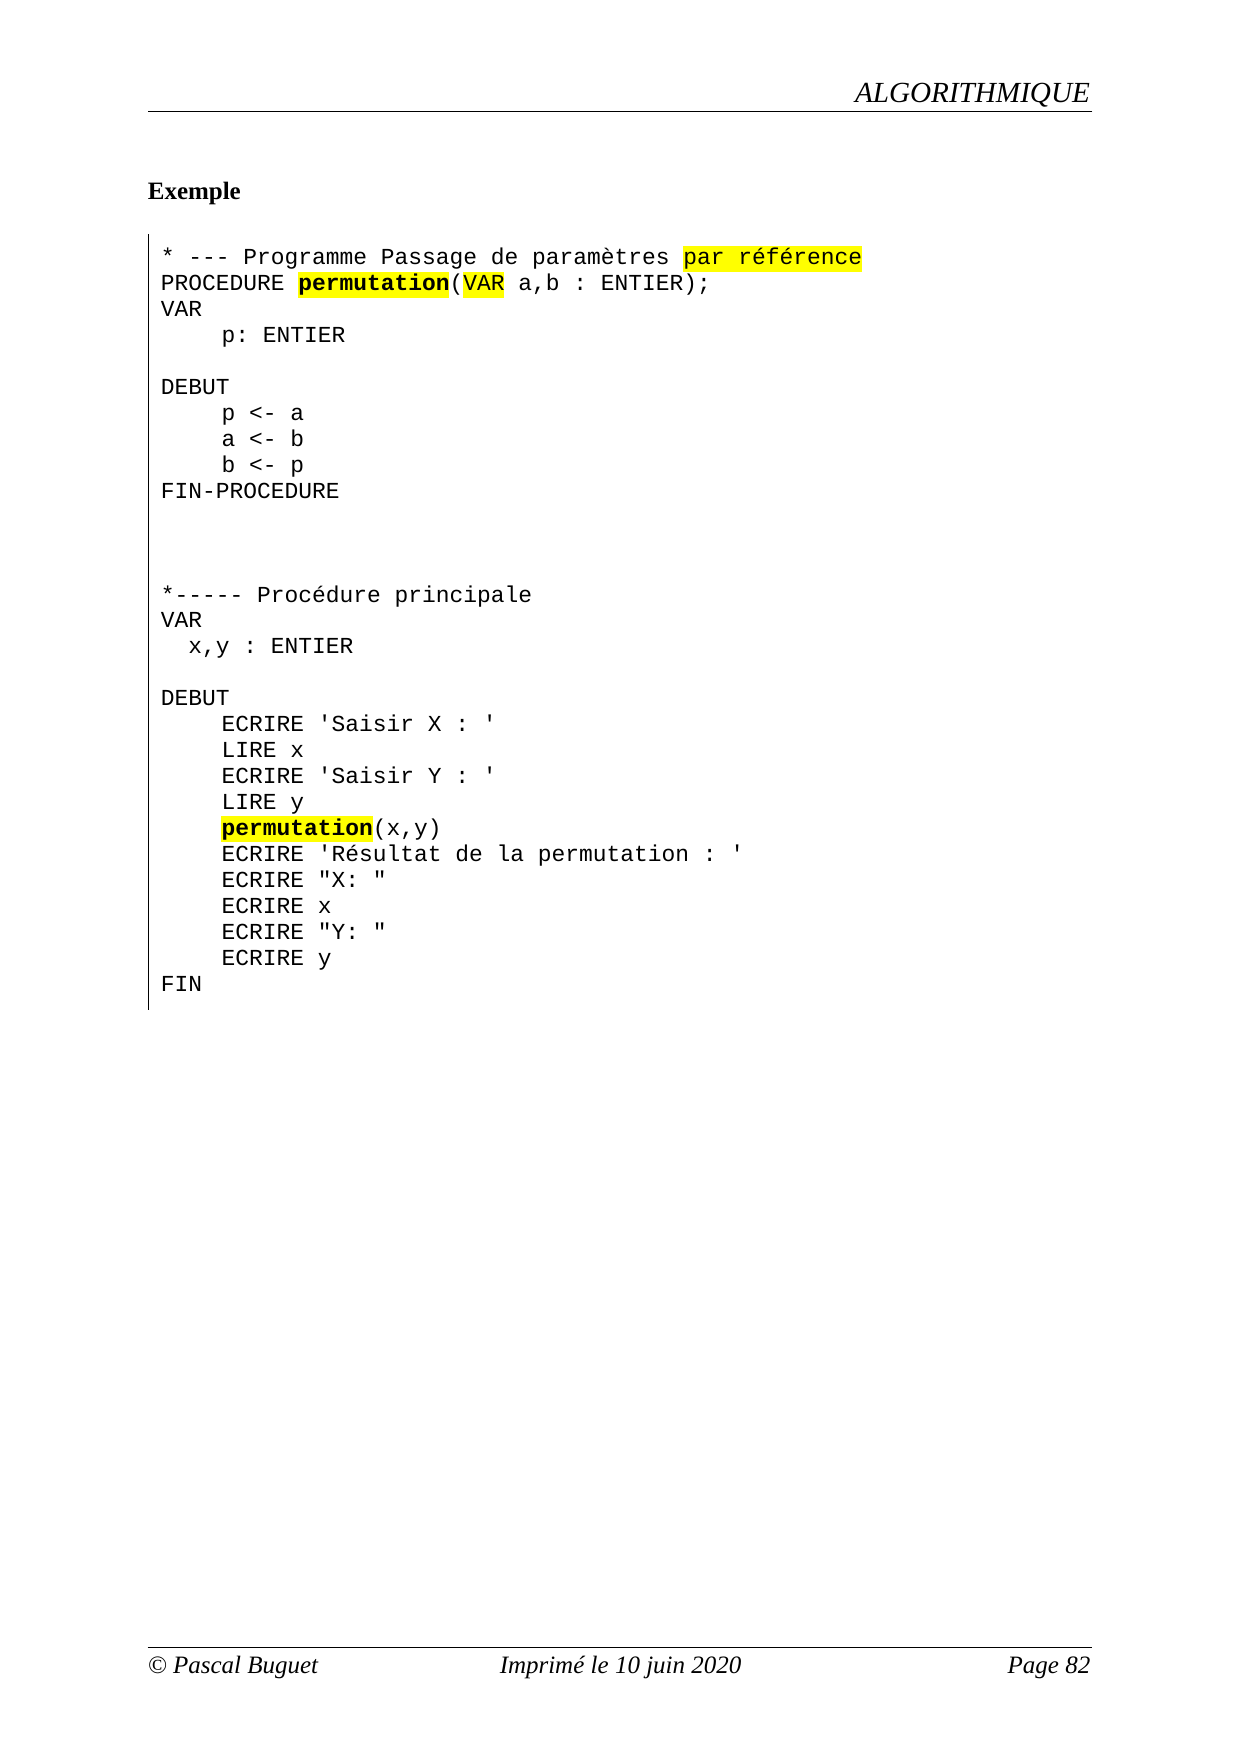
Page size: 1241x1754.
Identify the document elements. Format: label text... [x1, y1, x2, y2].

text Exemple [148, 176, 1092, 205]
text * --- Programme Passage de paramètres par référence [149, 234, 1092, 272]
text FIN-PROCEDURE [149, 479, 1092, 505]
text b <- p [149, 453, 1092, 479]
text a <- b [149, 427, 1092, 453]
text VAR [149, 609, 1092, 635]
text DEBUT [149, 687, 1092, 713]
text ECRIRE x [149, 894, 1092, 920]
text p <- a [149, 401, 1092, 427]
text ECRIRE 'Résultat de la permutation : ' [149, 842, 1092, 868]
text DEBUT [149, 375, 1092, 401]
text permutation(x,y) [149, 816, 1092, 842]
text FIN [149, 972, 1092, 1010]
text ECRIRE 'Saisir X : ' [149, 713, 1092, 738]
text ECRIRE "Y: " [149, 920, 1092, 946]
text LIRE x [149, 738, 1092, 764]
text PROCEDURE permutation(VAR a,b : ENTIER); [149, 272, 1092, 298]
text ECRIRE y [149, 946, 1092, 972]
text LIRE y [149, 790, 1092, 816]
text x,y : ENTIER [149, 635, 1092, 661]
text VAR [149, 298, 1092, 323]
text *----- Procédure principale [149, 583, 1092, 609]
text p: ENTIER [149, 323, 1092, 349]
text ECRIRE 'Saisir Y : ' [149, 764, 1092, 790]
text ECRIRE "X: " [149, 868, 1092, 894]
